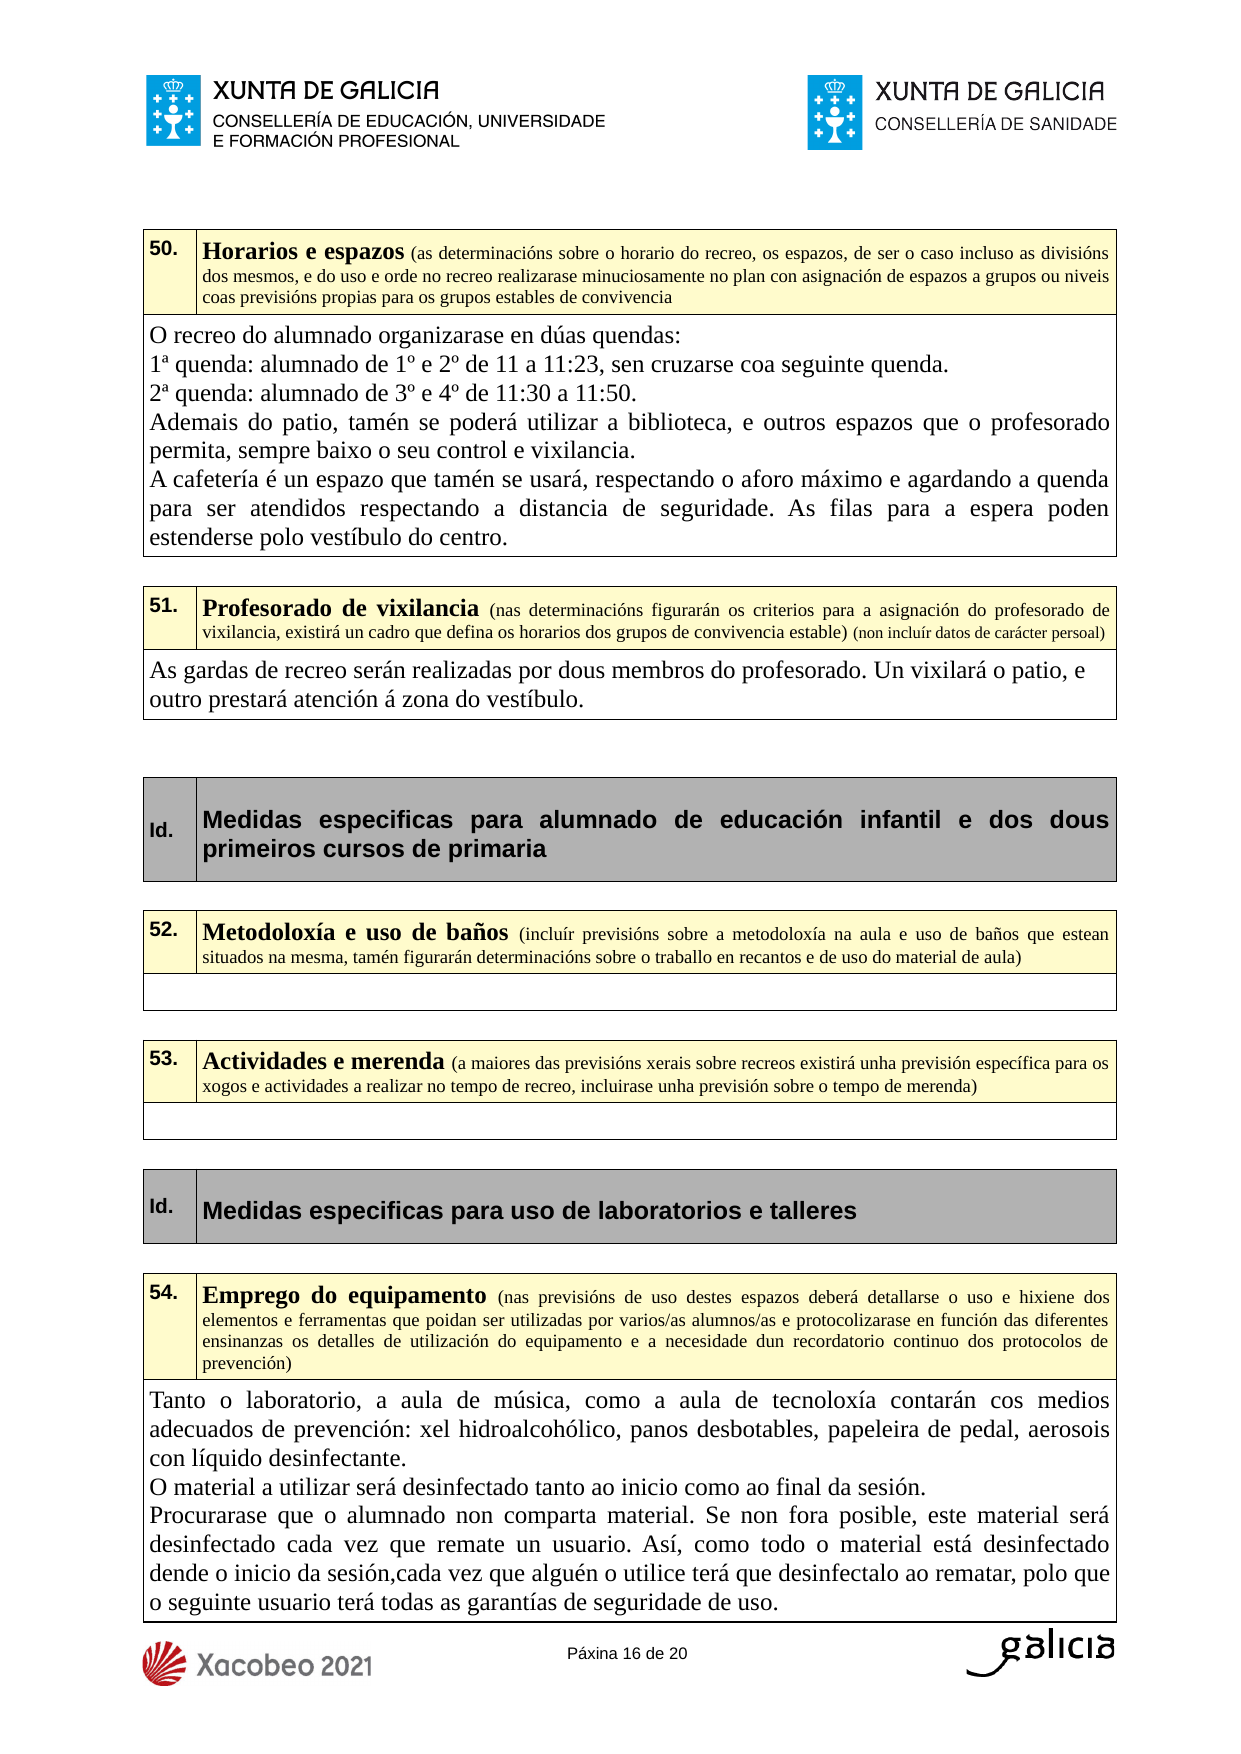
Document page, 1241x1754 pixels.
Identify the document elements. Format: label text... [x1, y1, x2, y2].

table_cell Tanto o laboratorio, a aula de música, como a aula de tecnoloxía contarán cos medios adecuados de prevención: xel hidroalcohólico, panos desbotables, papeleira de pedal, aerosois con líquido desinfectante. O material a utilizar será desinfectado tanto ao inicio como ao final da sesión. Procurarase que o alumnado non comparta material. Se non fora posible, este material será desinfectado cada vez que remate un usuario. Así, como todo o material está desinfectado dende o inicio da sesión,cada vez que alguén o utilice terá que desinfectalo ao rematar, polo que o seguinte usuario terá todas as garantías de seguridade de uso. [144, 1380, 1116, 1621]
table_cell [144, 974, 1116, 1010]
table_header 50. [144, 230, 196, 314]
picture [154, 126, 161, 133]
table_header Id. [144, 778, 196, 881]
picture [831, 96, 838, 104]
picture [186, 111, 193, 117]
picture [847, 96, 854, 104]
table_header Horarios e espazos (as determinacións sobre o horario do recreo, os espazos, de ser o caso incluso as divisións dos mesmos, e do uso e orde no recreo realizarase minuciosamente no plan con asignación de espazos a grupos ou niveis coas previsións propias para os grupos estables de convivencia [197, 230, 1116, 314]
picture [815, 129, 822, 137]
picture [154, 95, 161, 102]
table_header Emprego do equipamento (nas previsións de uso destes espazos deberá detallarse o uso e hixiene dos elementos e ferramentas que poidan ser utilizadas por varios/as alumnos/as e protocolizarase en función das diferentes ensinanzas os detalles de utilización do equipamento e a necesidade dun recordatorio continuo dos protocolos de prevención) [197, 1274, 1116, 1379]
table_cell O recreo do alumnado organizarase en dúas quendas: 1ª quenda: alumnado de 1º e 2º de 11 a 11:23, sen cruzarse coa seguinte quenda. 2ª quenda: alumnado de 3º e 4º de 11:30 a 11:50. Ademais do patio, tamén se poderá utilizar a biblioteca, e outros espazos que o profesorado permita, sempre baixo o seu control e vixilancia. A cafetería é un espazo que tamén se usará, respectando o aforo máximo e agardando a quenda para ser atendidos respectando a distancia de seguridade. As filas para a espera poden estenderse polo vestíbulo do centro. [144, 315, 1116, 556]
picture [142, 1641, 371, 1686]
table_cell As gardas de recreo serán realizadas por dous membros do profesorado. Un vixilará o patio, e outro prestará atención á zona do vestíbulo. [144, 650, 1116, 719]
table_header 51. [144, 587, 196, 649]
picture [146, 75, 605, 147]
picture [170, 95, 177, 102]
table_header Id. [144, 1170, 196, 1243]
table_header Actividades e merenda (a maiores das previsións xerais sobre recreos existirá unha previsión específica para os xogos e actividades a realizar no tempo de recreo, incluirase unha previsión sobre o tempo de merenda) [197, 1041, 1116, 1102]
picture [966, 1628, 1115, 1677]
picture [815, 113, 822, 120]
table_header 54. [144, 1274, 196, 1379]
picture [815, 96, 822, 104]
table_header 53. [144, 1041, 196, 1102]
table_header Medidas especificas para uso de laboratorios e talleres [197, 1170, 1116, 1243]
picture [863, 75, 1117, 150]
picture [847, 129, 854, 137]
picture [154, 111, 161, 118]
picture [186, 126, 193, 133]
picture [847, 113, 854, 120]
table_cell [144, 1103, 1116, 1139]
picture [186, 95, 193, 102]
picture [831, 107, 839, 115]
picture [165, 105, 182, 138]
table_header Profesorado de vixilancia (nas determinacións figurarán os criterios para a asignación do profesorado de vixilancia, existirá un cadro que defina os horarios dos grupos de convivencia estable) (non incluír datos de carácter persoal) [197, 587, 1116, 649]
table_header Metodoloxía e uso de baños (incluír previsións sobre a metodoloxía na aula e uso de baños que estean situados na mesma, tamén figurarán determinacións sobre o traballo en recantos e de uso do material de aula) [197, 911, 1116, 973]
table_header Medidas especificas para alumnado de educación infantil e dos dous primeiros cursos de primaria [197, 778, 1116, 881]
table_header 52. [144, 911, 196, 973]
picture [826, 118, 843, 142]
